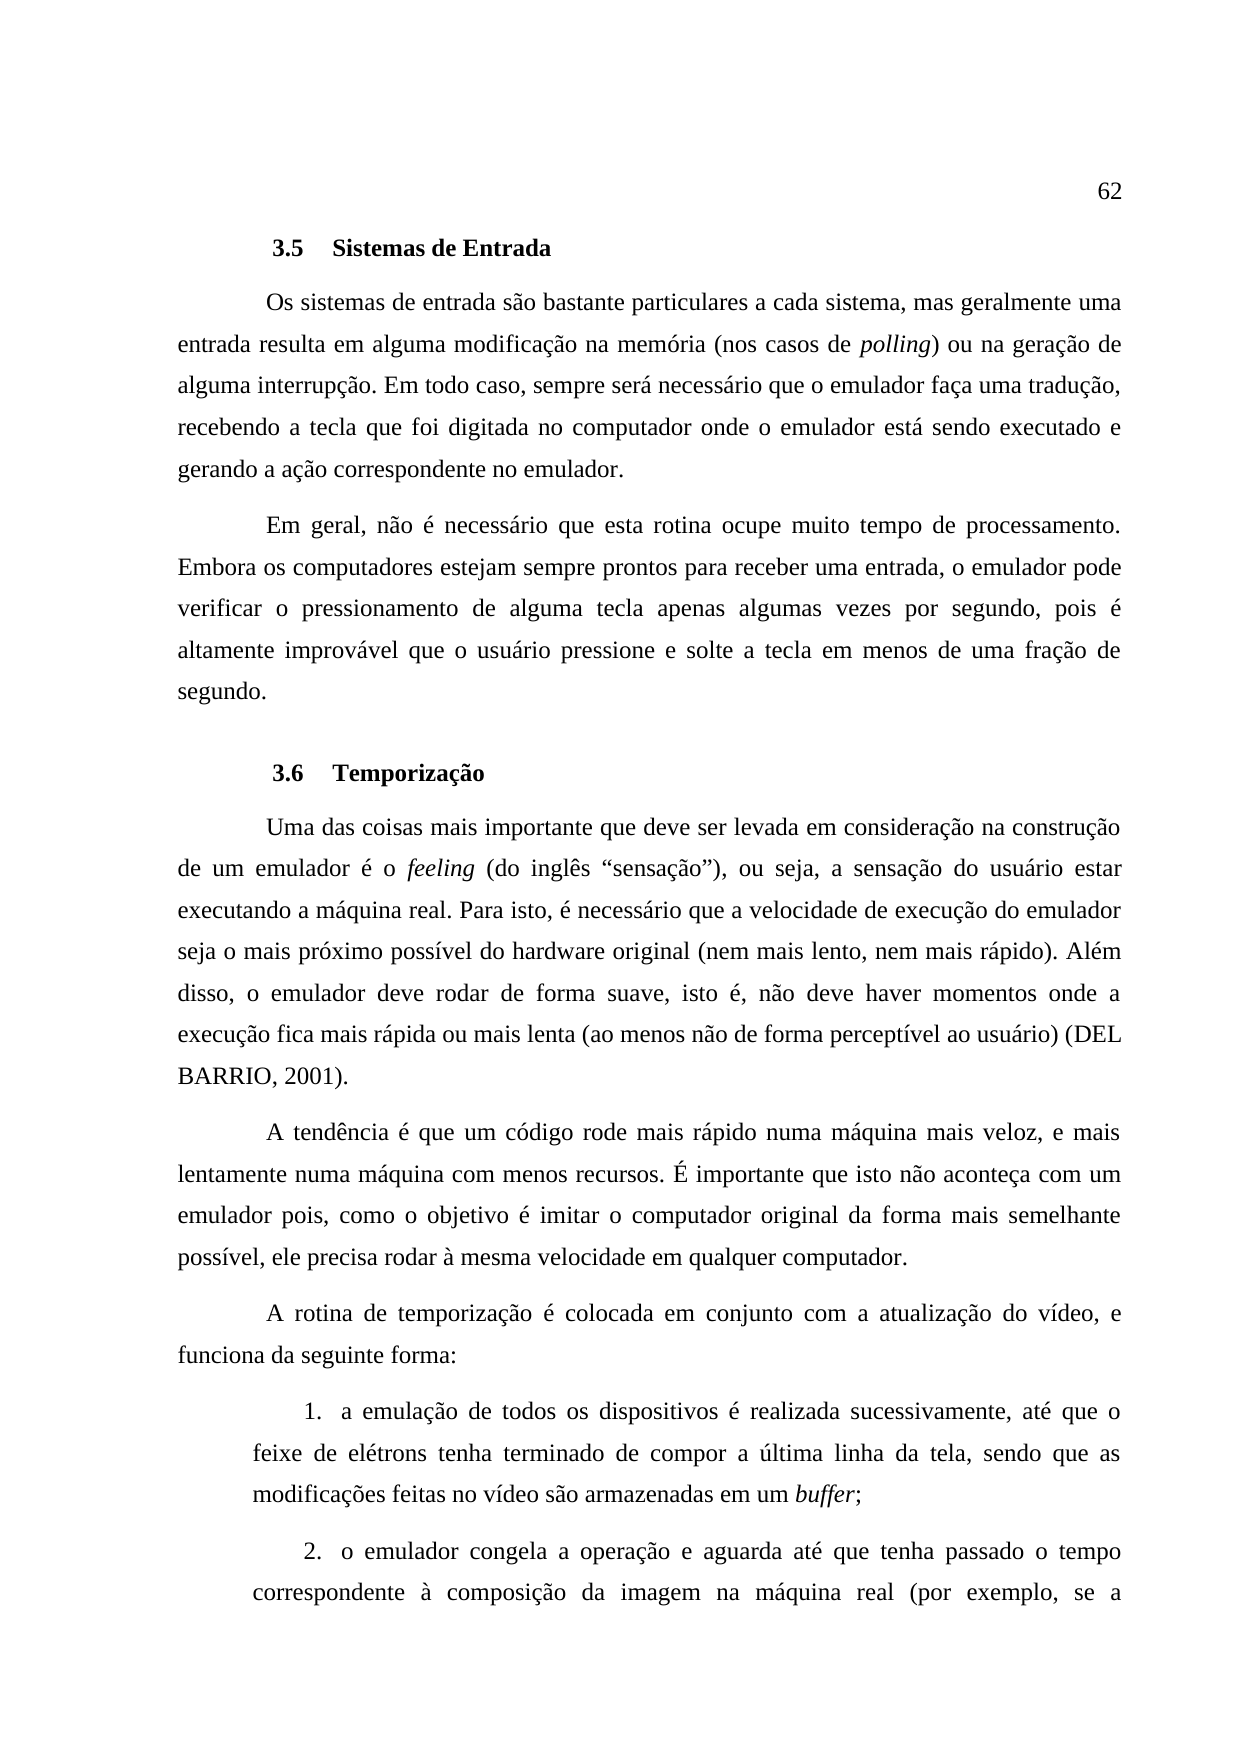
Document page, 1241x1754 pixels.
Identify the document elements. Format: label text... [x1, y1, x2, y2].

text Os sistemas de entrada são bastante particulares a cada sistema, mas geralmente uma entrada resulta em alguma modificação na memória (nos casos de polling) ou na geração de alguma interrupção. Em todo caso, sempre será necessário que o emulador faça uma tradução, recebendo a tecla que foi digitada no computador onde o emulador está sendo executado e gerando a ação correspondente no emulador. [177, 288, 1122, 482]
text Uma das coisas mais importante que deve ser levada em consideração na construção de um emulador é o feeling (do inglês “sensação”), ou seja, a sensação do usuário estar executando a máquina real. Para isto, é necessário que a velocidade de execução do emulador seja o mais próximo possível do hardware original (nem mais lento, nem mais rápido). Além disso, o emulador deve rodar de forma suave, isto é, não deve haver momentos onde a execução fica mais rápida ou mais lenta (ao menos não de forma perceptível ao usuário) (DEL BARRIO, 2001). [177, 813, 1122, 1090]
text Em geral, não é necessário que esta rotina ocupe muito tempo de processamento. Embora os computadores estejam sempre prontos para receber uma entrada, o emulador pode verificar o pressionamento de alguma tecla apenas algumas vezes por segundo, pois é altamente improvável que o usuário pressione e solte a tecla em menos de uma fração de segundo. [177, 511, 1122, 705]
text A tendência é que um código rode mais rápido numa máquina mais veloz, e mais lentamente numa máquina com menos recursos. É importante que isto não aconteça com um emulador pois, como o objetivo é imitar o computador original da forma mais semelhante possível, ele precisa rodar à mesma velocidade em qualquer computador. [177, 1118, 1122, 1271]
subtitle Sistemas de Entrada [177, 234, 1122, 262]
list a emulação de todos os dispositivos é realizada sucessivamente, até que o feixe de elétrons tenha terminado de compor a última linha da tela, sendo que as modificações feitas no vídeo são armazenadas em um buffer; [215, 1397, 1122, 1508]
text A rotina de temporização é colocada em conjunto com a atualização do vídeo, e funciona da seguinte forma: [177, 1299, 1122, 1369]
list o emulador congela a operação e aguarda até que tenha passado o tempo correspondente à composição da imagem na máquina real (por exemplo, se a [215, 1537, 1122, 1606]
subtitle Temporização [177, 759, 1122, 786]
